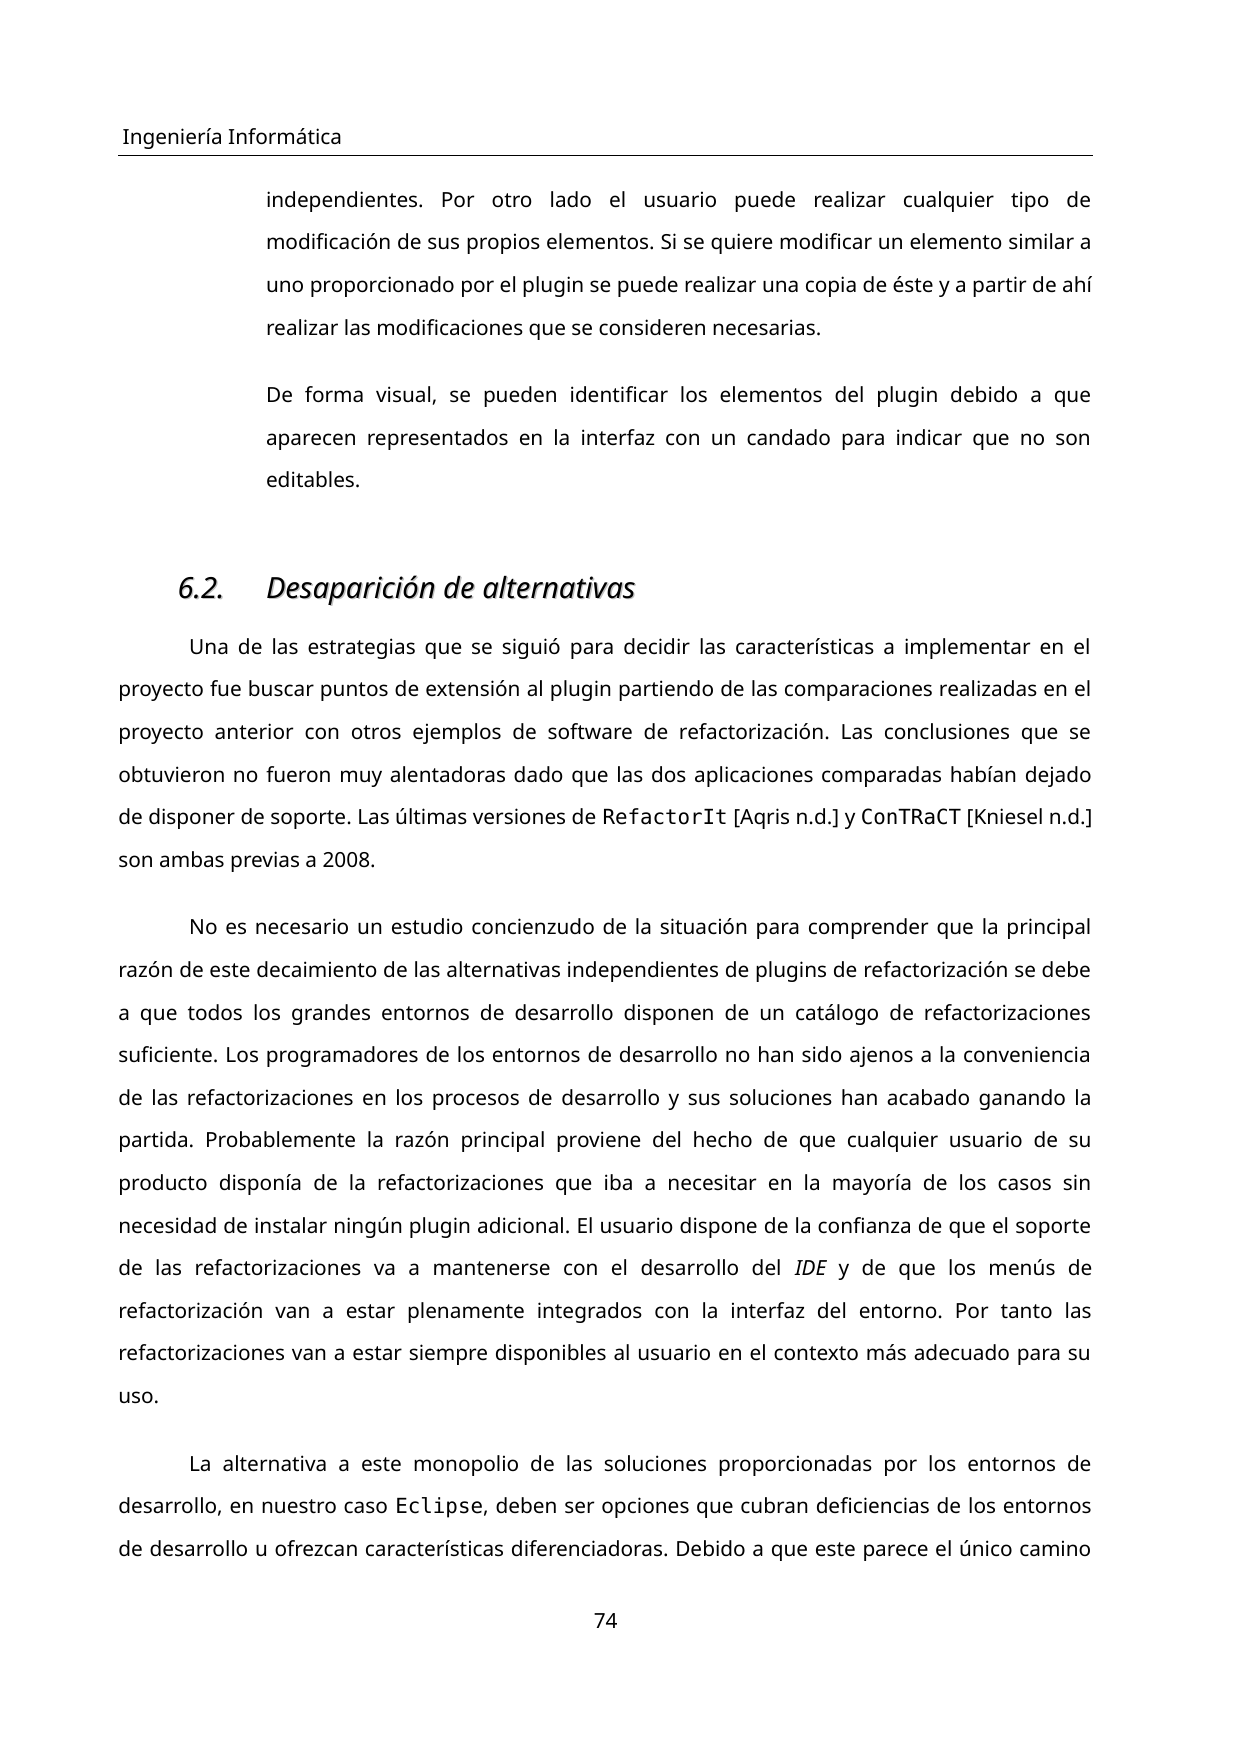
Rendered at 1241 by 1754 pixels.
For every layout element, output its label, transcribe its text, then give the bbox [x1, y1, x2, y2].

subtitle Desaparición de alternativas [177, 567, 1093, 607]
text Una de las estrategias que se siguió para decidir las características a implementar en el proyecto fue buscar puntos de extensión al plugin partiendo de las comparaciones realizadas en el proyecto anterior con otros ejemplos de software de refactorización. Las conclusiones que se obtuvieron no fueron muy alentadoras dado que las dos aplicaciones comparadas habían dejado de disponer de soporte. Las últimas versiones de RefactorIt [Aqris n.d.] y ConTRaCT [Kniesel n.d.] son ambas previas a 2008. [118, 632, 1093, 873]
text La alternativa a este monopolio de las soluciones proporcionadas por los entornos de desarrollo, en nuestro caso Eclipse, deben ser opciones que cubran deficiencias de los entornos de desarrollo u ofrezcan características diferenciadoras. Debido a que este parece el único camino [118, 1449, 1093, 1562]
list De forma visual, se pueden identificar los elementos del plugin debido a que aparecen representados en la interfaz con un candado para indicar que no son editables. [228, 380, 1093, 494]
text No es necesario un estudio concienzudo de la situación para comprender que la principal razón de este decaimiento de las alternativas independientes de plugins de refactorización se debe a que todos los grandes entornos de desarrollo disponen de un catálogo de refactorizaciones suficiente. Los programadores de los entornos de desarrollo no han sido ajenos a la conveniencia de las refactorizaciones en los procesos de desarrollo y sus soluciones han acabado ganando la partida. Probablemente la razón principal proviene del hecho de que cualquier usuario de su producto disponía de la refactorizaciones que iba a necesitar en la mayoría de los casos sin necesidad de instalar ningún plugin adicional. El usuario dispone de la confianza de que el soporte de las refactorizaciones va a mantenerse con el desarrollo del IDE y de que los menús de refactorización van a estar plenamente integrados con la interfaz del entorno. Por tanto las refactorizaciones van a estar siempre disponibles al usuario en el contexto más adecuado para su uso. [118, 912, 1093, 1409]
list independientes. Por otro lado el usuario puede realizar cualquier tipo de modificación de sus propios elementos. Si se quiere modificar un elemento similar a uno proporcionado por el plugin se puede realizar una copia de éste y a partir de ahí realizar las modificaciones que se consideren necesarias. [228, 185, 1093, 341]
